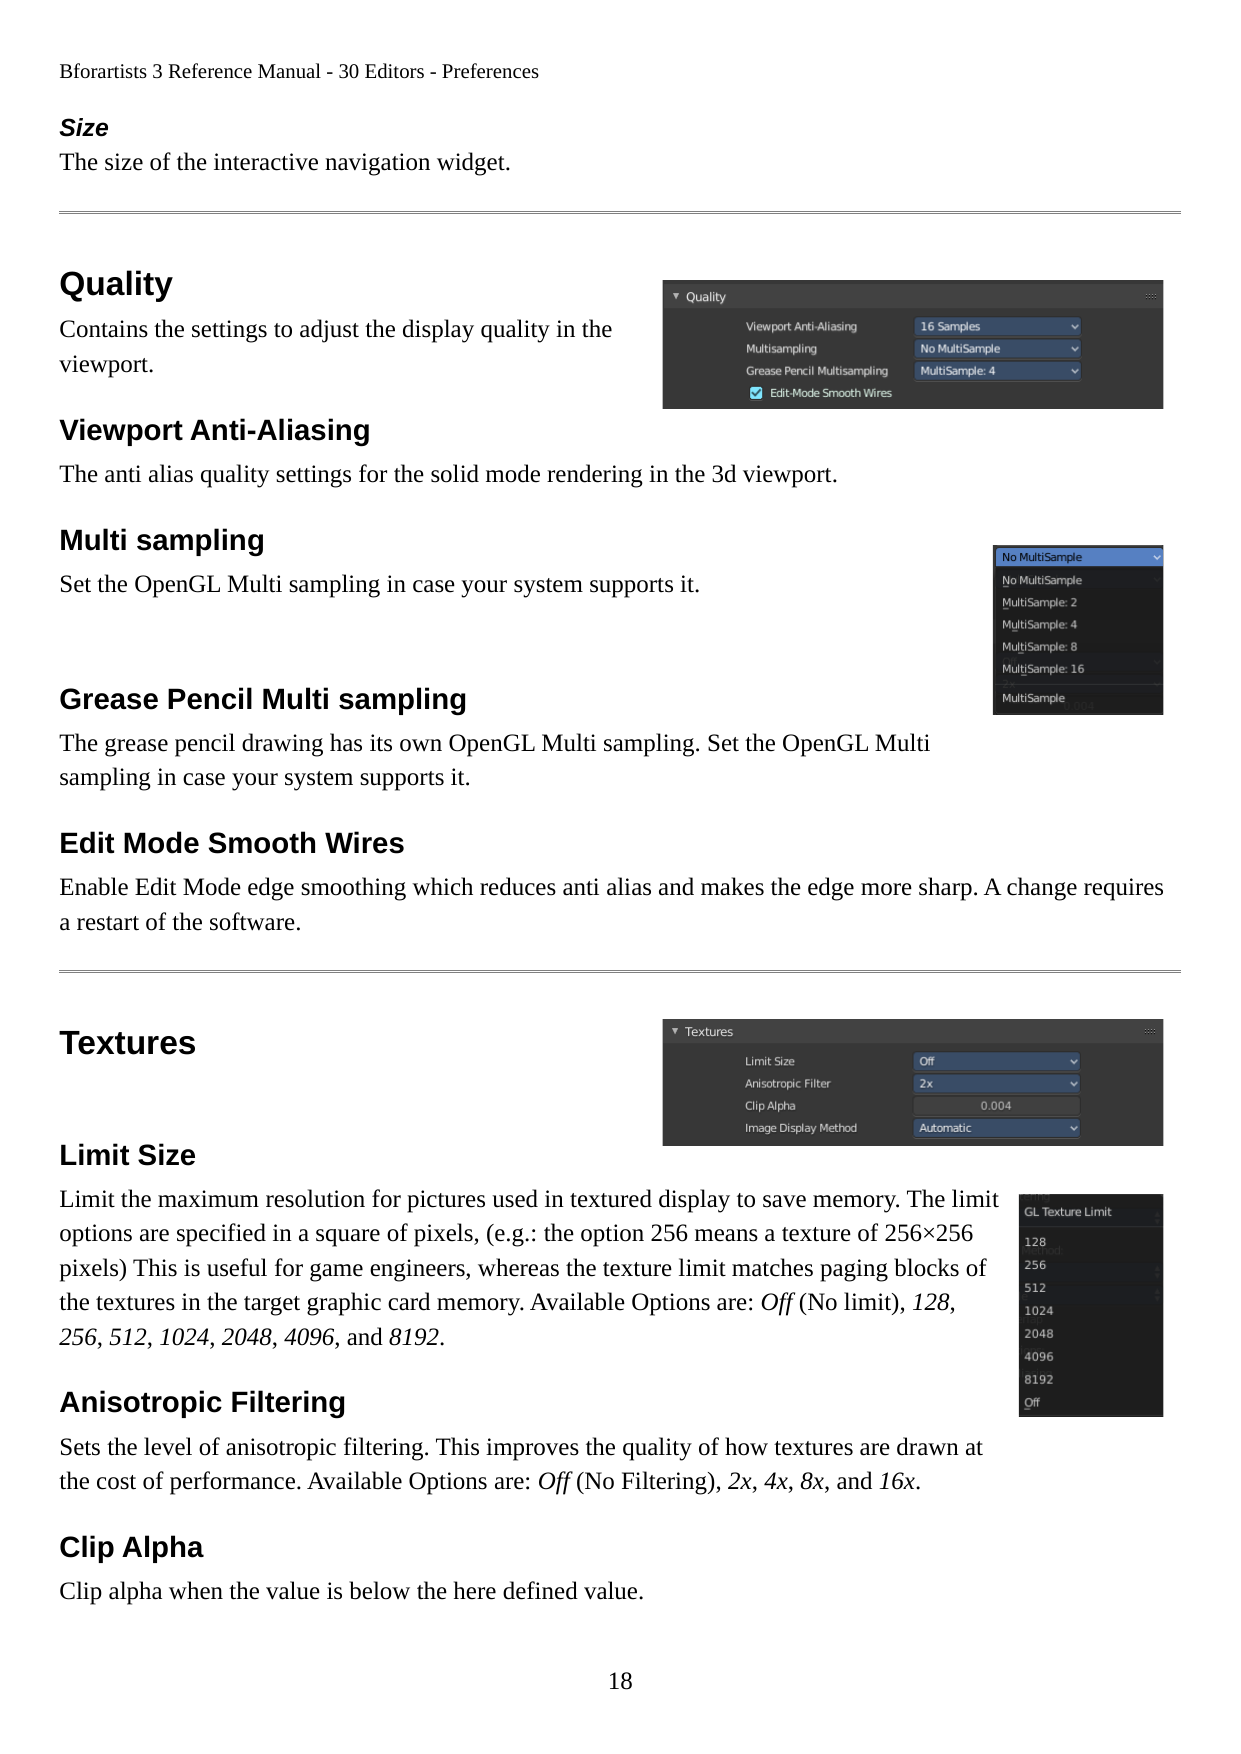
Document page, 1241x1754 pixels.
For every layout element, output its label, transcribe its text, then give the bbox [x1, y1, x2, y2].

text The size of the interactive navigation widget. [59, 147, 1181, 176]
text Sets the level of anisotropic filtering. This improves the quality of how textures are drawn at the cost of performance. Available Options are: Off (No Filtering), 2x, 4x, 8x, and 16x. [59, 1432, 1181, 1495]
subtitle Edit Mode Smooth Wires [59, 826, 1181, 860]
subtitle Clip Alpha [59, 1530, 1181, 1563]
picture [1018, 1194, 1164, 1417]
text The grease pencil drawing has its own OpenGL Multi sampling. Set the OpenGL Multi sampling in case your system supports it. [59, 728, 1181, 791]
text Set the OpenGL Multi sampling in case your system supports it. [59, 569, 992, 598]
text Enable Edit Mode edge smoothing which reduces anti alias and makes the edge more sharp. A change requires a restart of the software. [59, 872, 1181, 935]
subtitle Multi sampling [59, 523, 1181, 556]
picture [992, 545, 1164, 715]
subtitle [1164, 1023, 1181, 1061]
picture [662, 1019, 1164, 1146]
picture [662, 280, 1164, 409]
text Contains the settings to adjust the display quality in the viewport. [59, 314, 662, 378]
text Limit the maximum resolution for pictures used in textured display to save memory. The limit options are specified in a square of pixels, (e.g.: the option 256 means a texture of 256×256 pixels) This is useful for game engineers, whereas the texture limit matches paging blocks of the textures in the target graphic card memory. Available Options are: Off (No limit), 128, 256, 512, 1024, 2048, 4096, and 8192. [59, 1184, 1181, 1350]
subtitle Quality [59, 263, 1181, 302]
subtitle Size [59, 113, 1181, 141]
subtitle [1164, 682, 1181, 715]
subtitle Viewport Anti-Aliasing [59, 413, 1181, 446]
subtitle Textures [59, 1023, 662, 1061]
text The anti alias quality settings for the solid mode rendering in the 3d viewport. [59, 459, 1181, 488]
subtitle Grease Pencil Multi sampling [59, 682, 992, 715]
subtitle Anisotropic Filtering [59, 1385, 1181, 1419]
text Clip alpha when the value is below the here defined value. [59, 1576, 1181, 1605]
subtitle Limit Size [59, 1137, 1181, 1171]
